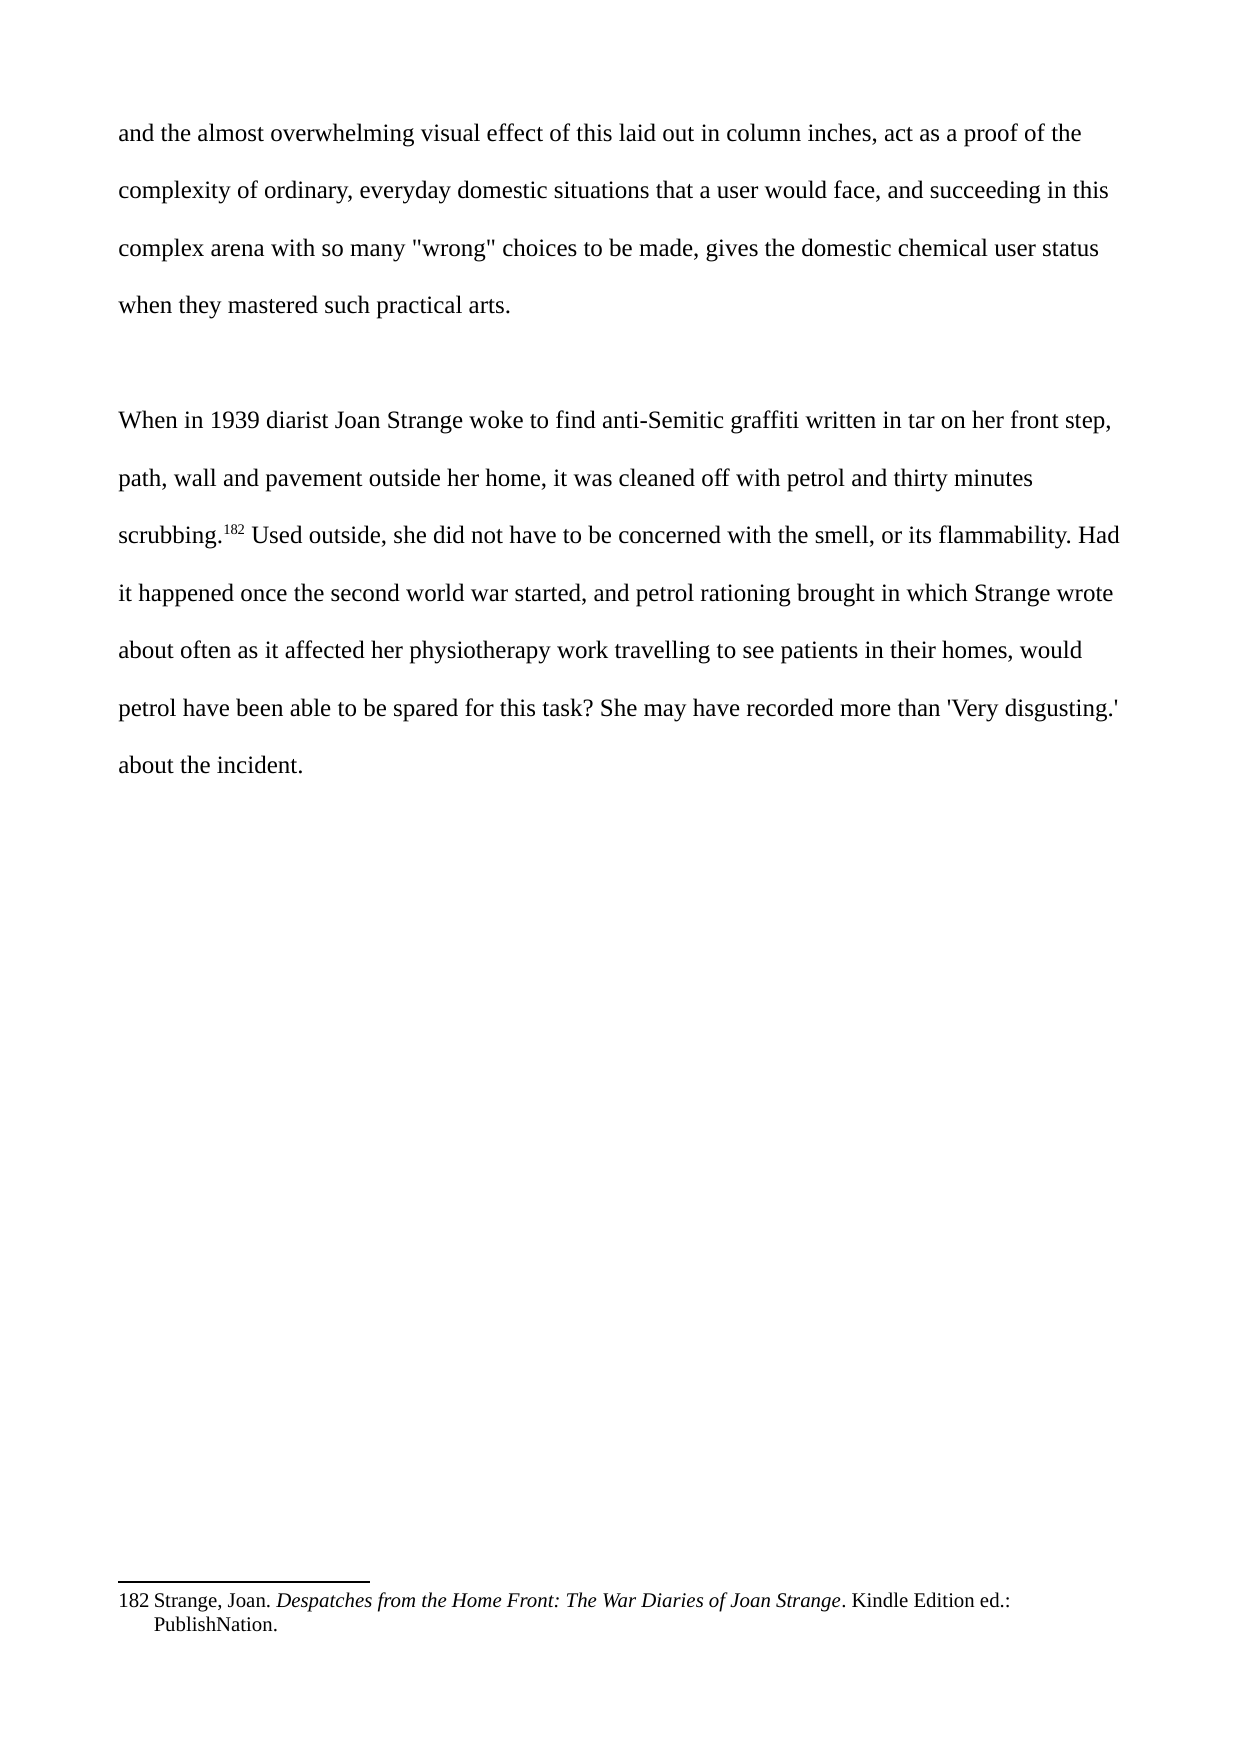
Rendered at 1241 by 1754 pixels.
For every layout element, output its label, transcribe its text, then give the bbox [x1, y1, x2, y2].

text Strange, Joan. Despatches from the Home Front: The War Diaries of Joan Strange. Kindle Edition ed.: PublishNation. [118, 1588, 1122, 1636]
text and the almost overwhelming visual effect of this laid out in column inches, act as a proof of the complexity of ordinary, everyday domestic situations that a user would face, and succeeding in this complex arena with so many "wrong" choices to be made, gives the domestic chemical user status when they mastered such practical arts. [118, 118, 1122, 319]
text When in 1939 diarist Joan Strange woke to find anti-Semitic graffiti written in tar on her front step, path, wall and pavement outside her home, it was cleaned off with petrol and thirty minutes scrubbing. Used outside, she did not have to be concerned with the smell, or its flammability. Had it happened once the second world war started, and petrol rationing brought in which Strange wrote about often as it affected her physiotherapy work travelling to see patients in their homes, would petrol have been able to be spared for this task? She may have recorded more than 'Very disgusting.' about the incident. [118, 406, 1122, 779]
